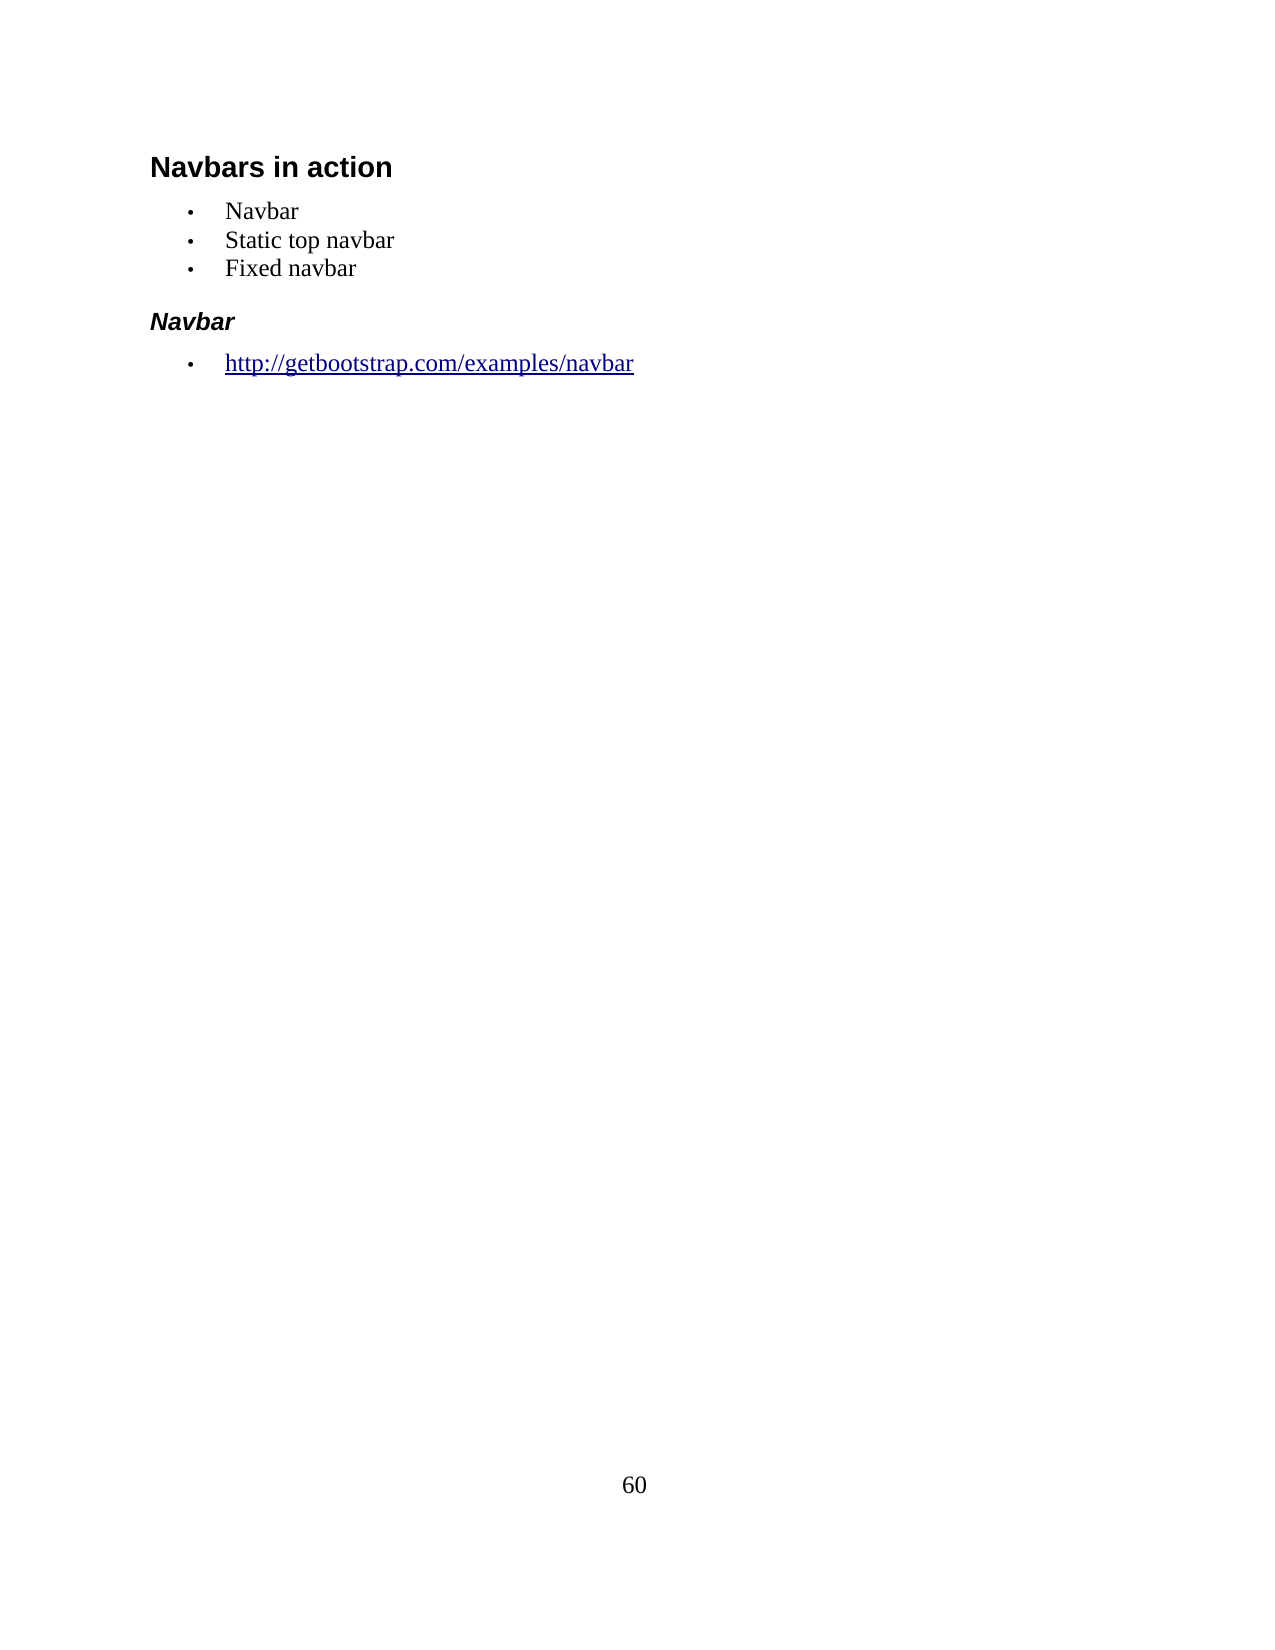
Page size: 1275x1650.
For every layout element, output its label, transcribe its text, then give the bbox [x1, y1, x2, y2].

subtitle Navbars in action [150, 150, 1125, 183]
list Navbar [187, 196, 1125, 225]
list Static top navbar [187, 225, 1125, 253]
list Fixed navbar [187, 253, 1125, 282]
list http://getbootstrap.com/examples/navbar [187, 348, 1125, 377]
subtitle Navbar [150, 307, 1125, 336]
